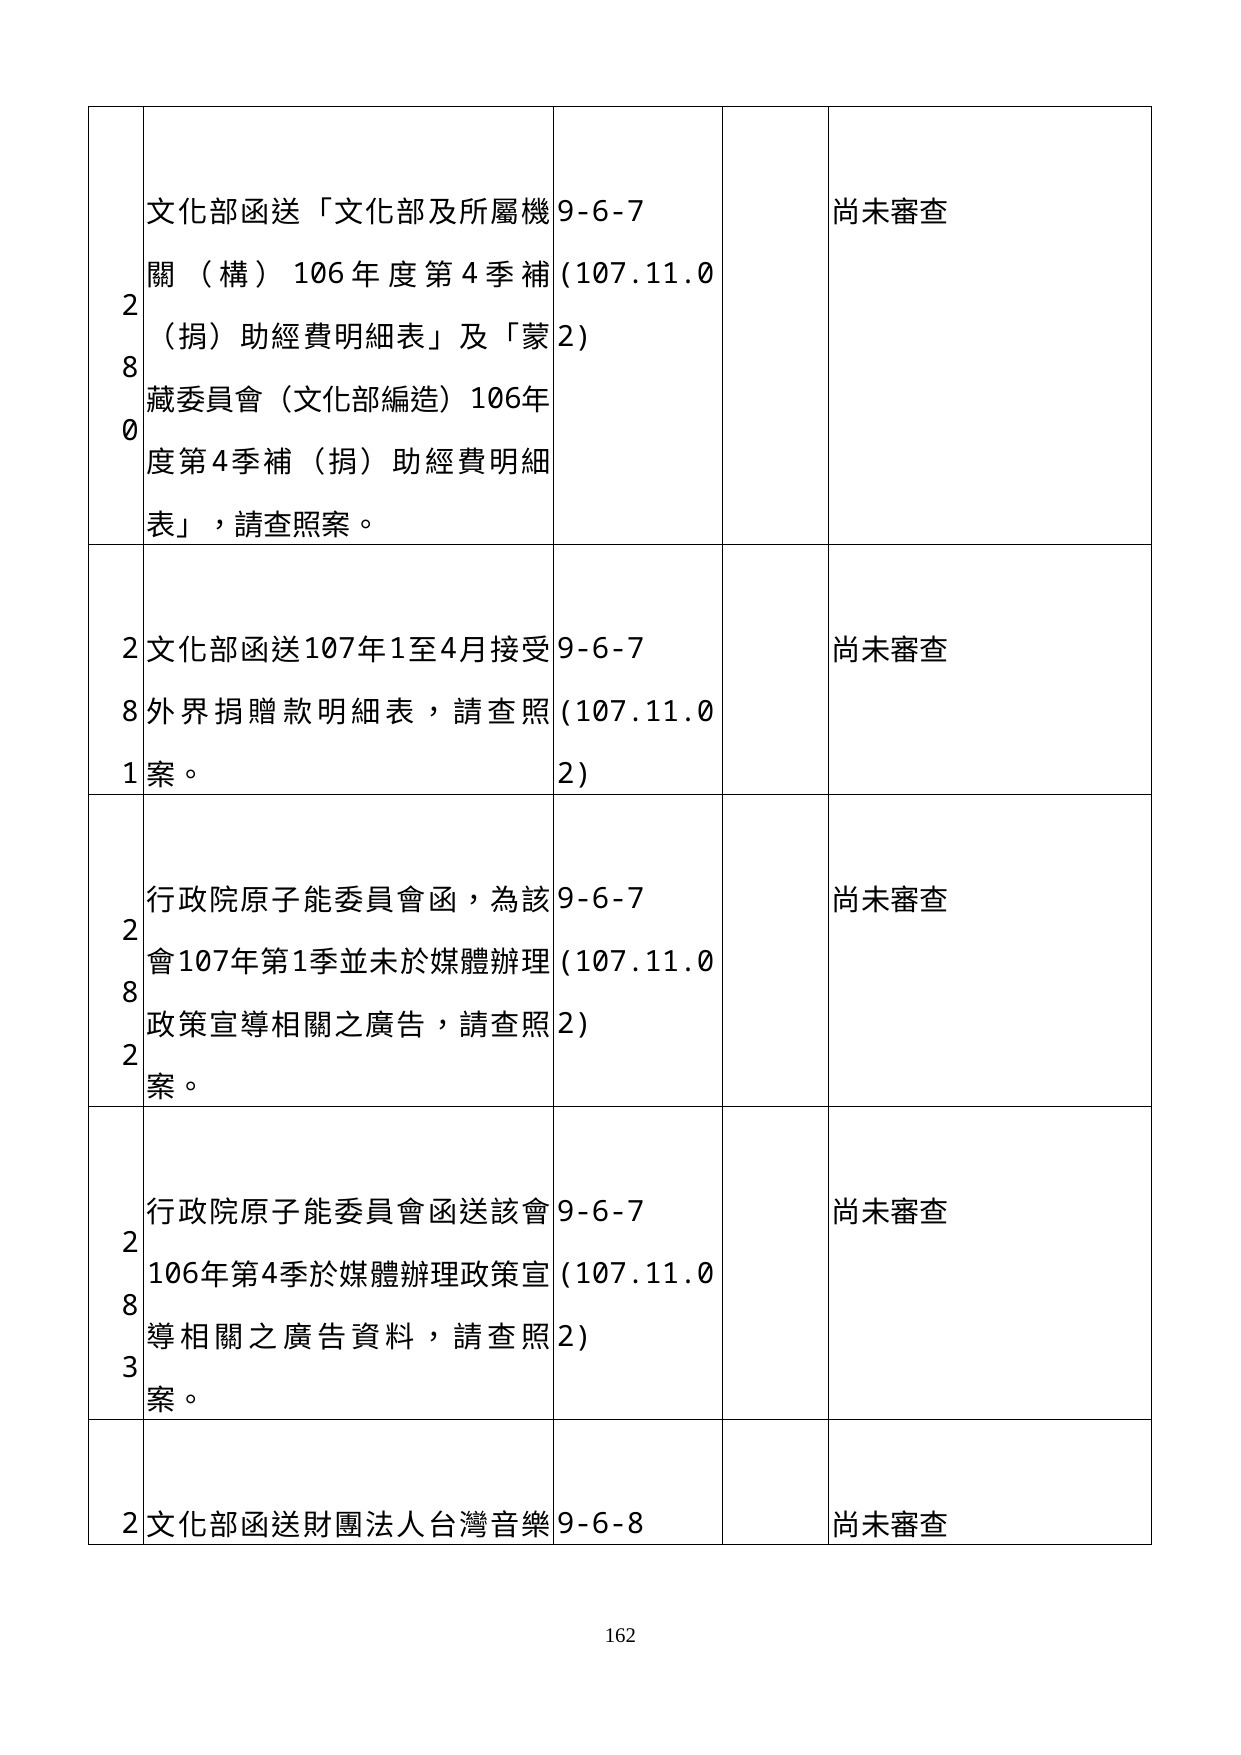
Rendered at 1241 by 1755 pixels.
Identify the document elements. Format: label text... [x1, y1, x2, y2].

table_cell [89, 1420, 143, 1543]
table_cell [723, 545, 828, 793]
table_cell 尚未審查 [829, 795, 1151, 1106]
table_cell [723, 1107, 828, 1418]
table_cell [89, 545, 143, 793]
table_cell 9-6-7 (107.11.02) [554, 107, 722, 543]
table_cell 9-6-8 [554, 1420, 722, 1543]
table_cell 尚未審查 [829, 1420, 1151, 1543]
table_cell 行政院原子能委員會函，為該會107年第1季並未於媒體辦理政策宣導相關之廣告，請查照案。 [144, 795, 553, 1106]
table_cell 文化部函送107年1至4月接受外界捐贈款明細表，請查照案。 [144, 545, 553, 793]
table_cell [723, 1420, 828, 1543]
table_cell 文化部函送「文化部及所屬機關（構）106年度第4季補（捐）助經費明細表」及「蒙藏委員會（文化部編造）106年度第4季補（捐）助經費明細表」，請查照案。 [144, 107, 553, 543]
table_cell [723, 107, 828, 543]
table_cell [89, 795, 143, 1106]
table_cell 文化部函送財團法人台灣音樂 [144, 1420, 553, 1543]
table_cell 9-6-7 (107.11.02) [554, 1107, 722, 1418]
table_cell 9-6-7 (107.11.02) [554, 795, 722, 1106]
table_cell [89, 107, 143, 543]
table_cell 尚未審查 [829, 545, 1151, 793]
table_cell 行政院原子能委員會函送該會106年第4季於媒體辦理政策宣導相關之廣告資料，請查照案。 [144, 1107, 553, 1418]
table_cell 尚未審查 [829, 1107, 1151, 1418]
table_cell 9-6-7 (107.11.02) [554, 545, 722, 793]
table_cell 尚未審查 [829, 107, 1151, 543]
table_cell [723, 795, 828, 1106]
table_cell [89, 1107, 143, 1418]
